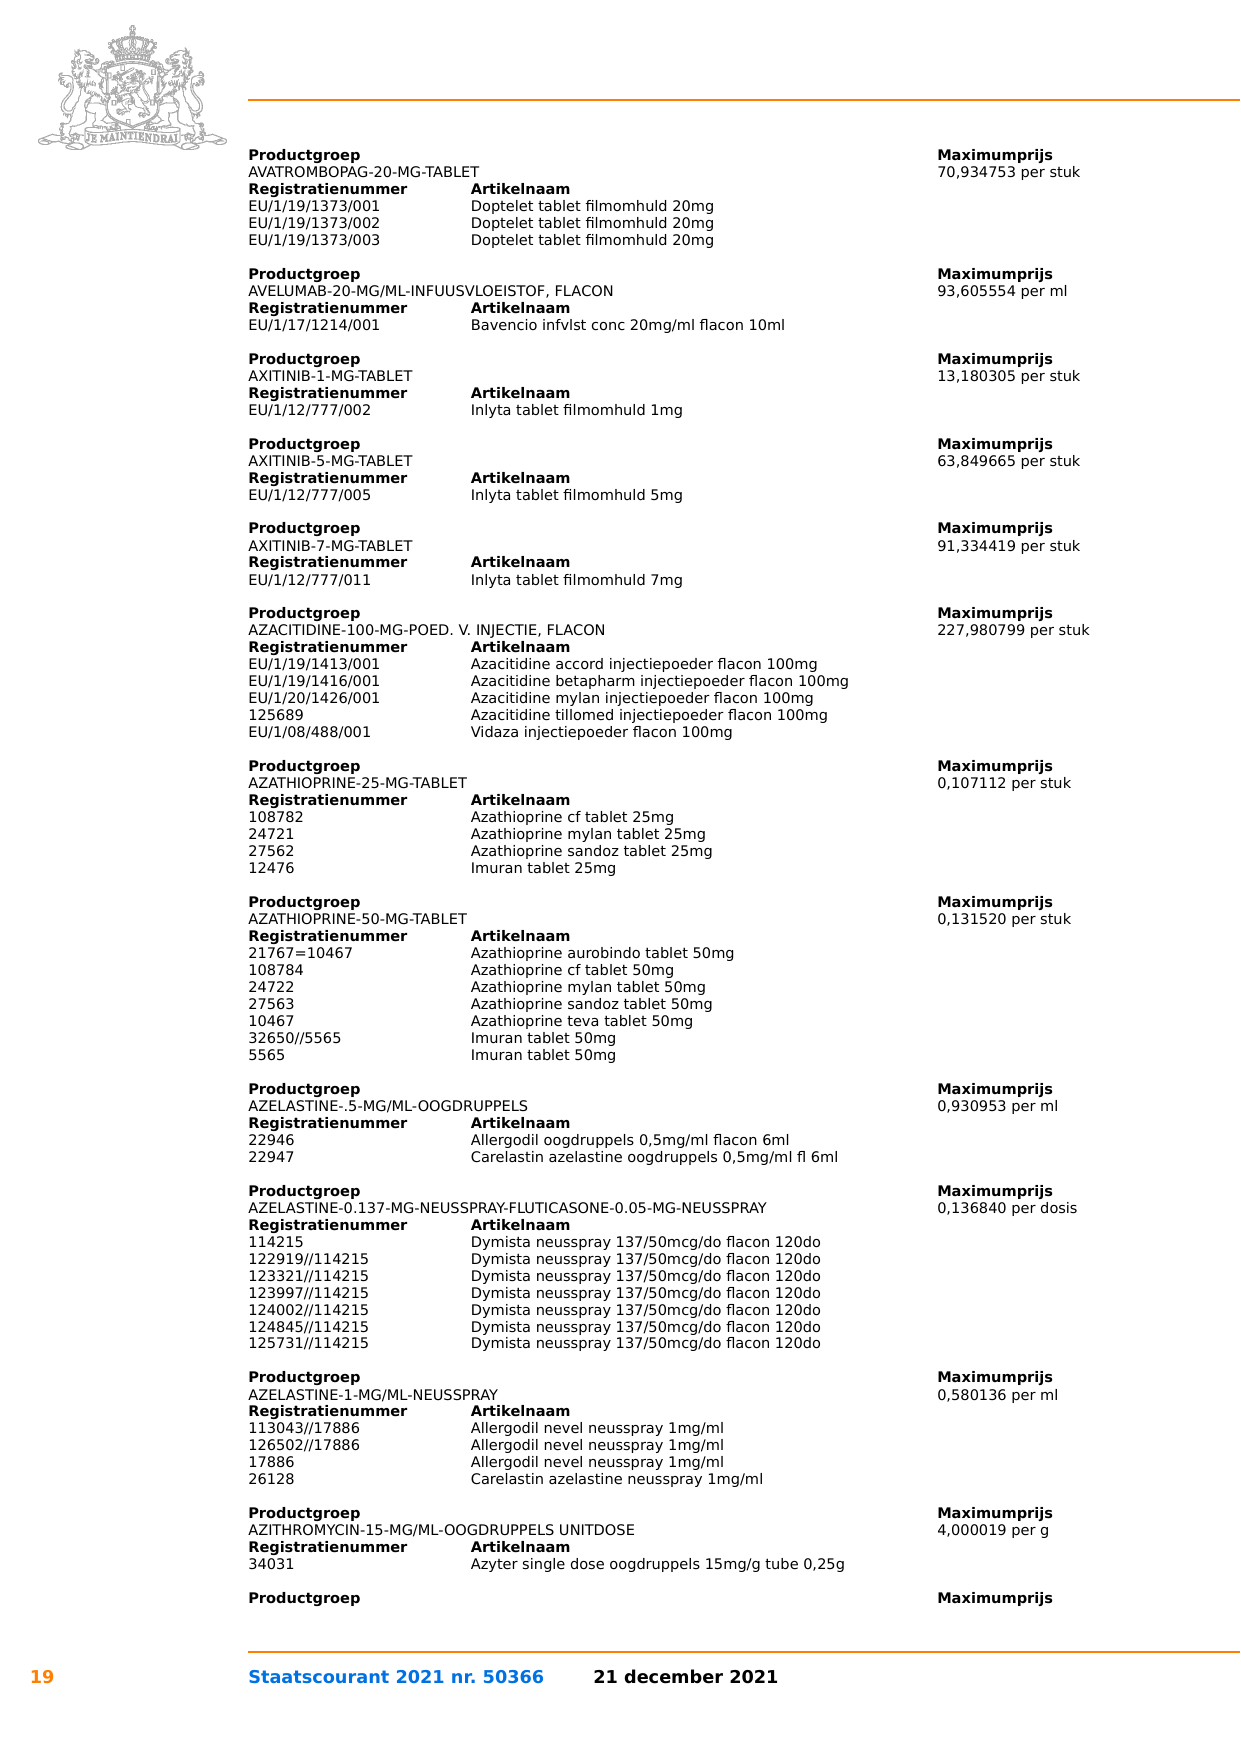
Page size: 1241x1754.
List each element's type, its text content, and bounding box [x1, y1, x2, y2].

table_cell AZELASTINE-.5-MG/ML-OOGDRUPPELS [248, 1098, 931, 1115]
table_cell EU/1/19/1373/001 [248, 198, 464, 215]
table_cell Azathioprine cf tablet 50mg [465, 962, 1163, 979]
table_cell Imuran tablet 50mg [465, 1047, 1163, 1064]
table_cell 26128 [248, 1471, 464, 1488]
table_cell [931, 792, 1163, 809]
table_cell Artikelnaam [465, 639, 931, 656]
table_cell 125689 [248, 707, 464, 724]
table_cell Maximumprijs [931, 605, 1163, 622]
table_cell 13,180305 per stuk [931, 368, 1163, 384]
table_cell Azacitidine mylan injectiepoeder flacon 100mg [465, 690, 1163, 707]
table_cell [248, 419, 1163, 436]
table_cell 113043//17886 [248, 1420, 464, 1437]
table_cell Registratienummer [248, 1539, 464, 1556]
table_cell [248, 1353, 1163, 1369]
table_cell Productgroep [248, 520, 464, 537]
table_cell Azathioprine teva tablet 50mg [465, 1013, 1163, 1030]
table_cell Productgroep [248, 1505, 464, 1522]
table_cell Artikelnaam [465, 181, 931, 198]
table_cell Inlyta tablet filmomhuld 5mg [465, 486, 1163, 503]
table_cell [248, 1488, 1163, 1505]
table_cell 63,849665 per stuk [931, 453, 1163, 469]
table_cell [248, 588, 1163, 605]
table_cell [465, 894, 931, 911]
table_cell AXITINIB-1-MG-TABLET [248, 368, 931, 384]
table_cell [248, 877, 1163, 894]
table_cell Doptelet tablet filmomhuld 20mg [465, 198, 1163, 215]
table_cell EU/1/12/777/011 [248, 571, 464, 588]
table_cell 0,107112 per stuk [931, 775, 1163, 792]
table_cell [465, 436, 931, 452]
table_cell Productgroep [248, 266, 464, 283]
table_cell Artikelnaam [465, 1403, 931, 1420]
table_cell [465, 520, 931, 537]
table_cell Azacitidine accord injectiepoeder flacon 100mg [465, 656, 1163, 673]
table_cell Registratienummer [248, 385, 464, 402]
table_cell Maximumprijs [931, 266, 1163, 283]
picture [38, 25, 227, 150]
table_cell [248, 130, 1163, 147]
table_cell Azacitidine tillomed injectiepoeder flacon 100mg [465, 707, 1163, 724]
table_cell Registratienummer [248, 1217, 464, 1233]
table_cell Azathioprine aurobindo tablet 50mg [465, 945, 1163, 962]
table_cell Productgroep [248, 1183, 464, 1199]
table_cell Bavencio infvlst conc 20mg/ml flacon 10ml [465, 317, 1163, 334]
table_cell AZITHROMYCIN-15-MG/ML-OOGDRUPPELS UNITDOSE [248, 1522, 931, 1539]
table_cell Dymista neusspray 137/50mcg/do flacon 120do [465, 1285, 1163, 1301]
table_cell Dymista neusspray 137/50mcg/do flacon 120do [465, 1301, 1163, 1318]
table_cell [465, 266, 931, 283]
table_cell 108782 [248, 809, 464, 826]
table_cell 70,934753 per stuk [931, 164, 1163, 181]
table_cell 122919//114215 [248, 1251, 464, 1267]
table_cell 126502//17886 [248, 1437, 464, 1454]
table_cell Productgroep [248, 1369, 464, 1386]
table_cell Maximumprijs [931, 1183, 1163, 1199]
table_cell 4,000019 per g [931, 1522, 1163, 1539]
table_cell AXITINIB-5-MG-TABLET [248, 453, 931, 469]
table_cell Productgroep [248, 147, 464, 164]
table_cell [931, 639, 1163, 656]
table_cell Productgroep [248, 605, 464, 622]
table_cell Artikelnaam [465, 300, 931, 317]
table_cell Maximumprijs [931, 1590, 1163, 1607]
table_cell 5565 [248, 1047, 464, 1064]
table_cell [465, 1081, 931, 1098]
table_cell AVATROMBOPAG-20-MG-TABLET [248, 164, 931, 181]
table_cell Vidaza injectiepoeder flacon 100mg [465, 724, 1163, 741]
table_cell [931, 1539, 1163, 1556]
table_cell Allergodil oogdruppels 0,5mg/ml flacon 6ml [465, 1132, 1163, 1149]
table_cell [465, 1183, 931, 1199]
table_cell Maximumprijs [931, 351, 1163, 368]
table_cell Productgroep [248, 1081, 464, 1098]
table_cell 123997//114215 [248, 1285, 464, 1301]
table_cell Maximumprijs [931, 436, 1163, 452]
table_cell Artikelnaam [465, 1115, 931, 1132]
table_cell 124845//114215 [248, 1319, 464, 1335]
table_cell Maximumprijs [931, 1505, 1163, 1522]
table_cell 0,136840 per dosis [931, 1200, 1163, 1217]
table_cell 91,334419 per stuk [931, 538, 1163, 554]
table_cell Artikelnaam [465, 1539, 931, 1556]
table_cell [931, 385, 1163, 402]
table_cell Maximumprijs [931, 1081, 1163, 1098]
table_cell [465, 1505, 931, 1522]
table_cell [931, 554, 1163, 571]
table_cell Azathioprine sandoz tablet 50mg [465, 996, 1163, 1013]
table_cell Allergodil nevel neusspray 1mg/ml [465, 1420, 1163, 1437]
table_cell Registratienummer [248, 181, 464, 198]
table_cell Artikelnaam [465, 470, 931, 486]
table_cell EU/1/08/488/001 [248, 724, 464, 741]
table_cell [931, 1115, 1163, 1132]
table_cell Azathioprine cf tablet 25mg [465, 809, 1163, 826]
table_cell Artikelnaam [465, 928, 931, 945]
table_cell 34031 [248, 1556, 464, 1573]
table_cell 114215 [248, 1234, 464, 1251]
table_cell Dymista neusspray 137/50mcg/do flacon 120do [465, 1234, 1163, 1251]
table_cell Productgroep [248, 758, 464, 775]
table_cell 93,605554 per ml [931, 283, 1163, 300]
table_cell EU/1/19/1416/001 [248, 673, 464, 690]
table_cell Dymista neusspray 137/50mcg/do flacon 120do [465, 1251, 1163, 1267]
table_cell Productgroep [248, 351, 464, 368]
table_cell Registratienummer [248, 639, 464, 656]
table_cell EU/1/12/777/005 [248, 486, 464, 503]
table_cell 10467 [248, 1013, 464, 1030]
table_cell Azathioprine mylan tablet 25mg [465, 826, 1163, 843]
table_cell AZELASTINE-0.137-MG-NEUSSPRAY-FLUTICASONE-0.05-MG-NEUSSPRAY [248, 1200, 931, 1217]
table_cell Registratienummer [248, 928, 464, 945]
table_cell [248, 1166, 1163, 1183]
table_cell Maximumprijs [931, 758, 1163, 775]
table_cell Inlyta tablet filmomhuld 7mg [465, 571, 1163, 588]
table_cell Azacitidine betapharm injectiepoeder flacon 100mg [465, 673, 1163, 690]
table_cell [465, 351, 931, 368]
table_cell Doptelet tablet filmomhuld 20mg [465, 215, 1163, 232]
table_cell Dymista neusspray 137/50mcg/do flacon 120do [465, 1335, 1163, 1352]
table_cell 27562 [248, 843, 464, 860]
table_cell 125731//114215 [248, 1335, 464, 1352]
table_cell AZATHIOPRINE-50-MG-TABLET [248, 911, 931, 928]
table_cell [465, 1369, 931, 1386]
table_cell Carelastin azelastine oogdruppels 0,5mg/ml fl 6ml [465, 1149, 1163, 1166]
table_cell Allergodil nevel neusspray 1mg/ml [465, 1454, 1163, 1471]
table_cell [931, 928, 1163, 945]
table_cell 27563 [248, 996, 464, 1013]
table_cell 24722 [248, 979, 464, 996]
table_cell Productgroep [248, 894, 464, 911]
table_cell Doptelet tablet filmomhuld 20mg [465, 232, 1163, 249]
table_cell Registratienummer [248, 792, 464, 809]
table_cell Registratienummer [248, 470, 464, 486]
table_cell Azathioprine mylan tablet 50mg [465, 979, 1163, 996]
table_cell Artikelnaam [465, 792, 931, 809]
table_cell Registratienummer [248, 300, 464, 317]
table_cell Productgroep [248, 1590, 464, 1607]
table_cell 22946 [248, 1132, 464, 1149]
table_cell [248, 1573, 1163, 1590]
table_cell EU/1/20/1426/001 [248, 690, 464, 707]
table_cell 0,580136 per ml [931, 1386, 1163, 1403]
table_cell Productgroep [248, 436, 464, 452]
table_cell 0,930953 per ml [931, 1098, 1163, 1115]
table_cell Inlyta tablet filmomhuld 1mg [465, 402, 1163, 418]
table_cell [248, 1064, 1163, 1081]
table_cell AVELUMAB-20-MG/ML-INFUUSVLOEISTOF, FLACON [248, 283, 931, 300]
table_cell [465, 1590, 931, 1607]
table_cell Registratienummer [248, 1115, 464, 1132]
table_cell [931, 300, 1163, 317]
table_cell [248, 334, 1163, 351]
table_cell AZATHIOPRINE-25-MG-TABLET [248, 775, 931, 792]
table_cell Imuran tablet 50mg [465, 1030, 1163, 1047]
table_cell [931, 1217, 1163, 1233]
table_cell Artikelnaam [465, 1217, 931, 1233]
table_cell 21767=10467 [248, 945, 464, 962]
table_cell Allergodil nevel neusspray 1mg/ml [465, 1437, 1163, 1454]
table_cell Artikelnaam [465, 385, 931, 402]
table_cell Registratienummer [248, 554, 464, 571]
table_cell EU/1/19/1373/003 [248, 232, 464, 249]
table_cell Maximumprijs [931, 1369, 1163, 1386]
table_cell 22947 [248, 1149, 464, 1166]
table_cell 123321//114215 [248, 1268, 464, 1284]
table_cell Maximumprijs [931, 894, 1163, 911]
table_cell [248, 504, 1163, 520]
table_cell Registratienummer [248, 1403, 464, 1420]
table_cell 108784 [248, 962, 464, 979]
table_cell Carelastin azelastine neusspray 1mg/ml [465, 1471, 1163, 1488]
table_cell 124002//114215 [248, 1301, 464, 1318]
table_cell Maximumprijs [931, 520, 1163, 537]
table_cell [931, 470, 1163, 486]
table_cell EU/1/12/777/002 [248, 402, 464, 418]
table_cell [248, 249, 1163, 266]
table_cell Dymista neusspray 137/50mcg/do flacon 120do [465, 1268, 1163, 1284]
table_cell [465, 758, 931, 775]
table_cell Azathioprine sandoz tablet 25mg [465, 843, 1163, 860]
table_cell [465, 147, 931, 164]
table_cell Azyter single dose oogdruppels 15mg/g tube 0,25g [465, 1556, 1163, 1573]
table_cell Dymista neusspray 137/50mcg/do flacon 120do [465, 1319, 1163, 1335]
table_cell [931, 1403, 1163, 1420]
table_cell 227,980799 per stuk [931, 622, 1163, 639]
table_cell Artikelnaam [465, 554, 931, 571]
table_cell [248, 741, 1163, 758]
table_cell EU/1/19/1373/002 [248, 215, 464, 232]
table_cell AZELASTINE-1-MG/ML-NEUSSPRAY [248, 1386, 931, 1403]
table_cell AZACITIDINE-100-MG-POED. V. INJECTIE, FLACON [248, 622, 931, 639]
table_cell [931, 181, 1163, 198]
table_cell EU/1/17/1214/001 [248, 317, 464, 334]
table_cell Imuran tablet 25mg [465, 860, 1163, 877]
table_cell EU/1/19/1413/001 [248, 656, 464, 673]
table_cell Maximumprijs [931, 147, 1163, 164]
table_cell 24721 [248, 826, 464, 843]
table_cell 12476 [248, 860, 464, 877]
table_cell 32650//5565 [248, 1030, 464, 1047]
table_cell AXITINIB-7-MG-TABLET [248, 538, 931, 554]
table_cell 0,131520 per stuk [931, 911, 1163, 928]
table_cell [465, 605, 931, 622]
table_cell 17886 [248, 1454, 464, 1471]
